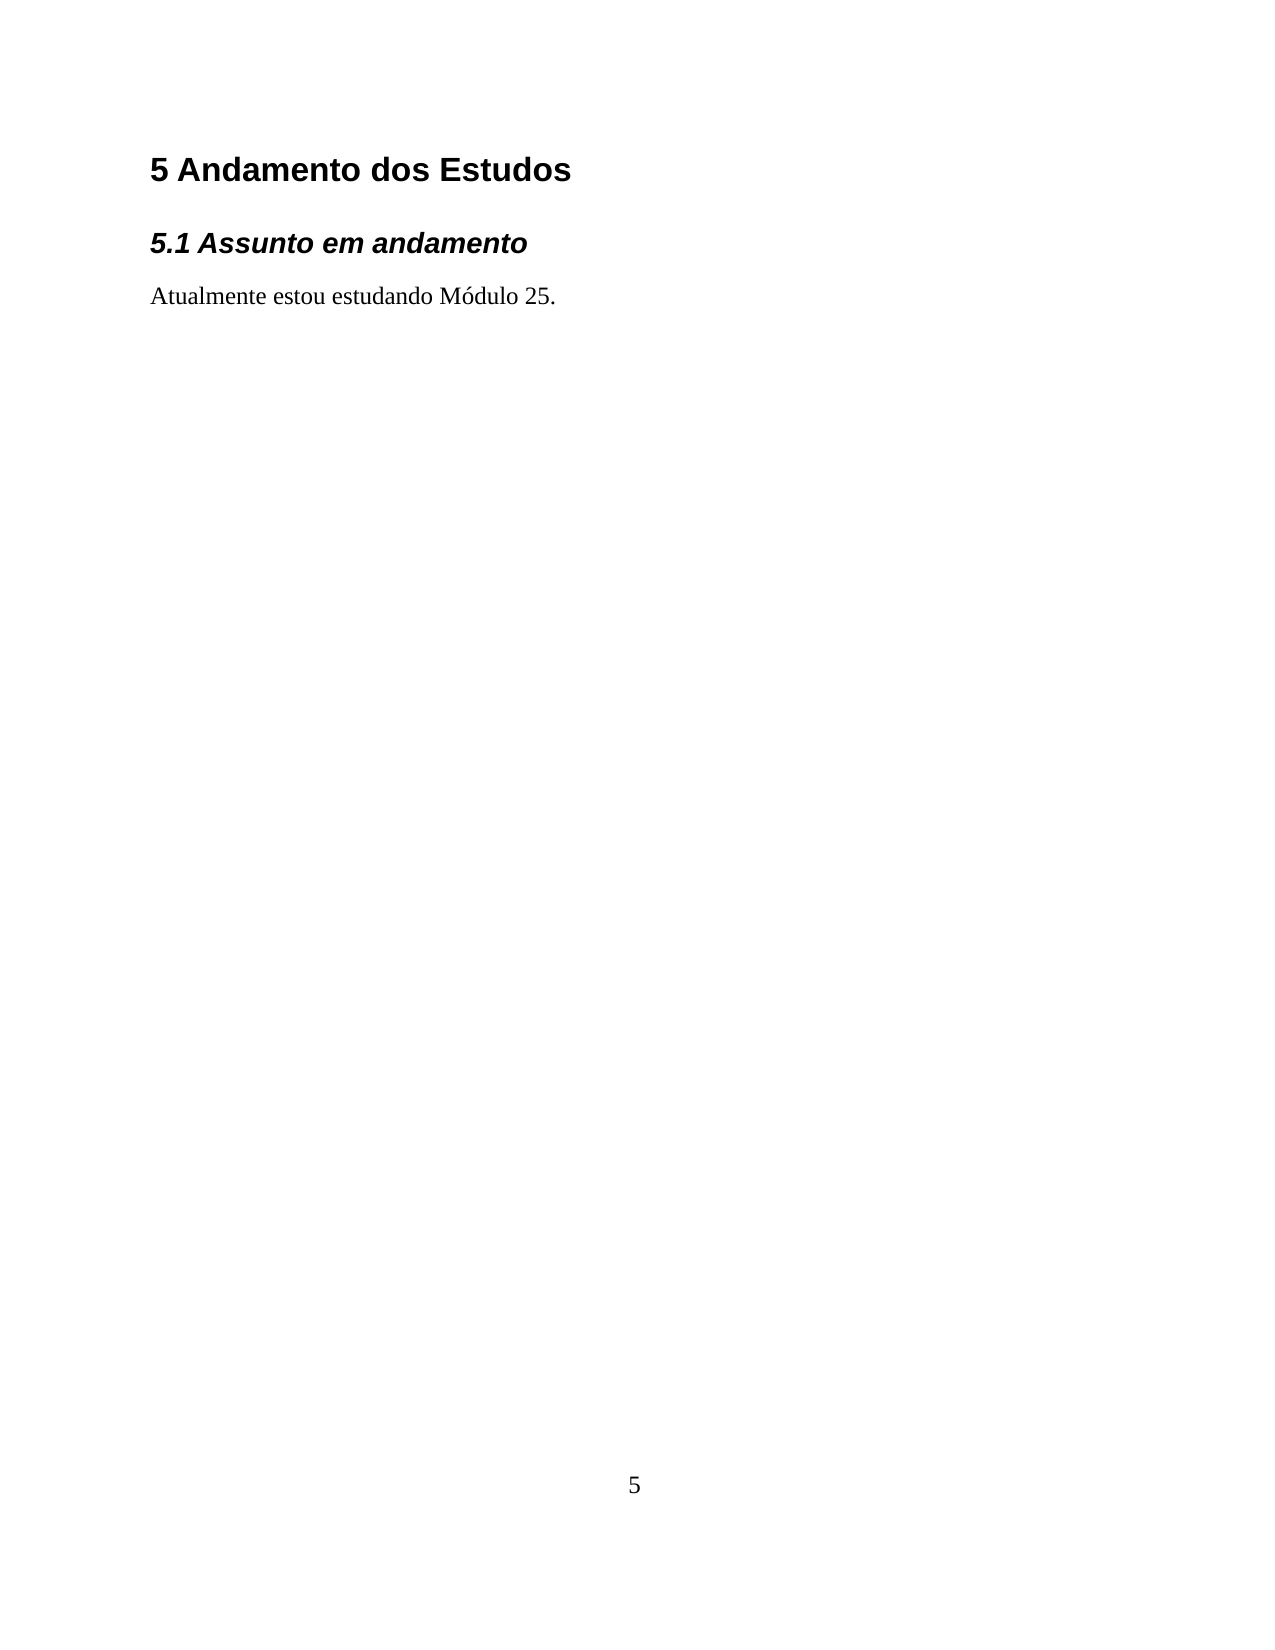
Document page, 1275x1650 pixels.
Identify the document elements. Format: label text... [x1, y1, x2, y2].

text Atualmente estou estudando Módulo 25. [150, 281, 1125, 339]
subtitle 5.1 Assunto em andamento [150, 226, 1125, 260]
subtitle 5 Andamento dos Estudos [150, 150, 1125, 189]
